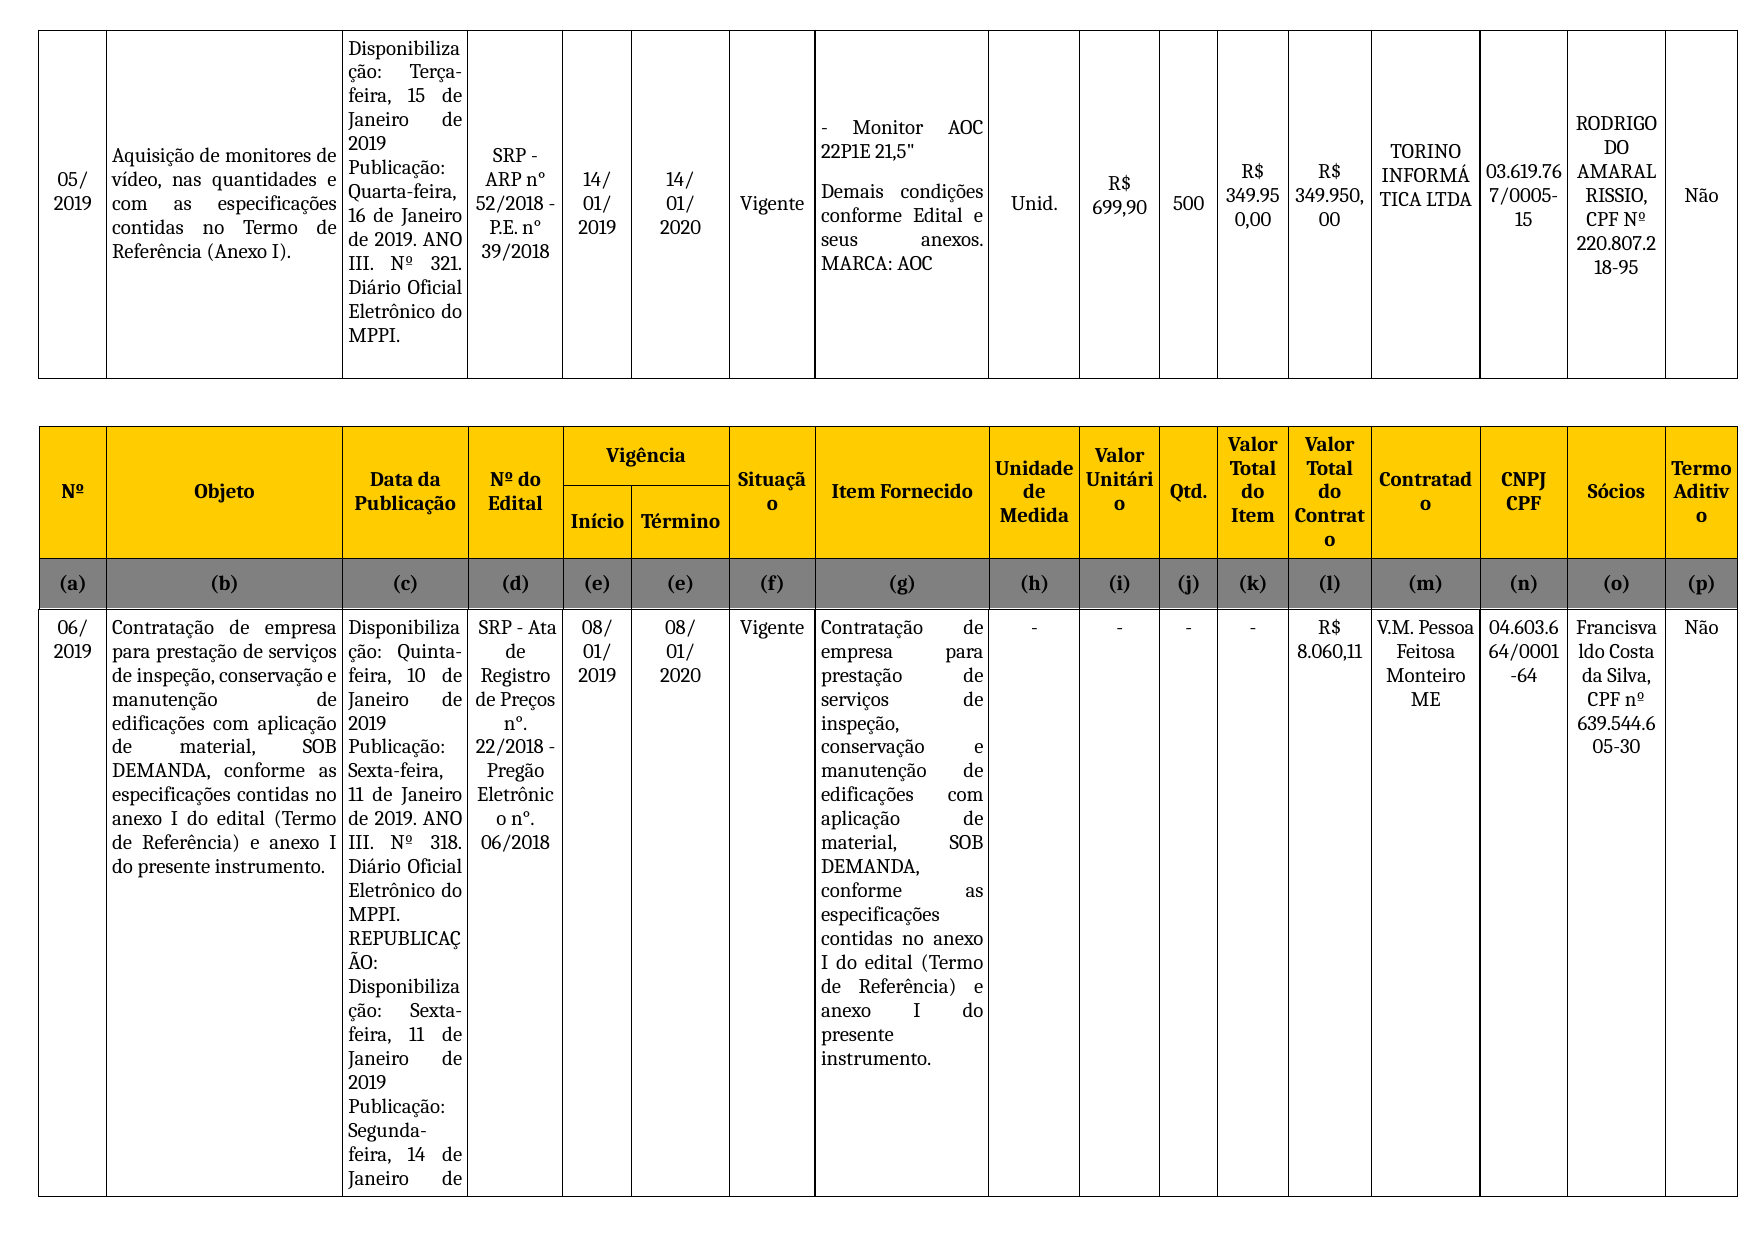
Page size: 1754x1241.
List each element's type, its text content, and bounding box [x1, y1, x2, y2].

table_cell SRP - ARP n° 52/2018 - P.E. n° 39/2018 [468, 31, 562, 377]
table_cell - [989, 610, 1079, 1196]
table_cell 14/ 01/ 2020 [632, 31, 729, 377]
table_header Nº [40, 427, 106, 558]
table_cell 500 [1160, 31, 1217, 377]
table_cell V.M. Pessoa Feitosa Monteiro ME [1372, 610, 1479, 1196]
table_cell (e) [632, 559, 729, 608]
table_cell 08/ 01/ 2020 [632, 610, 729, 1196]
table_cell 06/ 2019 [39, 610, 106, 1196]
table_cell (n) [1481, 559, 1567, 608]
table_header Vigência [564, 427, 729, 485]
table_cell Vigente [730, 31, 814, 377]
table_cell Vigente [730, 610, 814, 1196]
table_cell 08/ 01/ 2019 [563, 610, 631, 1196]
table_cell - [1218, 610, 1288, 1196]
table_header Contratado [1372, 427, 1480, 558]
table_cell (b) [107, 559, 342, 608]
table_cell (f) [730, 559, 815, 608]
table_cell R$ 349.950,00 [1218, 31, 1288, 377]
table_cell (p) [1666, 559, 1737, 608]
table_cell Contratação de empresa para prestação de serviços de inspeção, conservação e manutenção de edificações com aplicação de material, SOB DEMANDA, conforme as especificações contidas no anexo I do edital (Termo de Referência) e anexo I do presente instrumento. [816, 610, 988, 1196]
table_cell (e) [564, 559, 631, 608]
table_header Valor Total do Contrato [1289, 427, 1371, 558]
table_cell (d) [469, 559, 563, 608]
table_cell (a) [40, 559, 106, 608]
table_cell Início [564, 486, 631, 558]
table_cell R$ 349.950,00 [1289, 31, 1371, 377]
table_cell (g) [816, 559, 989, 608]
table_cell TORINO INFORMÁTICA LTDA [1372, 31, 1479, 377]
table_header Unidade de Medida [990, 427, 1079, 558]
table_cell Disponibilização: Quinta-feira, 10 de Janeiro de 2019 Publicação: Sexta-feira, 11 de Janeiro de 2019. ANO III. Nº 318. Diário Oficial Eletrônico do MPPI. REPUBLICAÇÃO: Disponibilização: Sexta-feira, 11 de Janeiro de 2019 Publicação: Segunda-feira, 14 de Janeiro de [343, 610, 467, 1196]
table_header Sócios [1568, 427, 1665, 558]
table_cell (j) [1160, 559, 1217, 608]
table_header Nº do Edital [469, 427, 563, 558]
table_cell (k) [1218, 559, 1288, 608]
table_header Item Fornecido [816, 427, 989, 558]
table_cell RODRIGO DO AMARAL RISSIO, CPF Nº 220.807.218-95 [1568, 31, 1665, 377]
table_cell R$ 699,90 [1080, 31, 1159, 377]
table_cell (o) [1568, 559, 1665, 608]
table_cell (h) [990, 559, 1079, 608]
table_cell Francisvaldo Costa da Silva, CPF nº 639.544.605-30 [1568, 610, 1665, 1196]
table_cell (l) [1289, 559, 1371, 608]
table_cell - [1160, 610, 1217, 1196]
table_cell 03.619.767/0005-15 [1481, 31, 1567, 377]
table_header Valor Unitário [1080, 427, 1159, 558]
table_header Data da Publicação [343, 427, 468, 558]
table_cell R$ 8.060,11 [1289, 610, 1371, 1196]
table_cell - [1080, 610, 1159, 1196]
table_cell Aquisição de monitores de vídeo, nas quantidades e com as especificações contidas no Termo de Referência (Anexo I). [107, 31, 342, 377]
table_header Termo Aditivo [1666, 427, 1737, 558]
table_header Objeto [107, 427, 342, 558]
table_cell SRP - Ata de Registro de Preços n°. 22/2018 - Pregão Eletrônico n°. 06/2018 [468, 610, 562, 1196]
table_cell (m) [1372, 559, 1480, 608]
table_cell Término [632, 486, 729, 558]
table_cell Não [1666, 610, 1737, 1196]
table_cell Não [1666, 31, 1737, 377]
table_cell Disponibilização: Terça-feira, 15 de Janeiro de 2019 Publicação: Quarta-feira, 16 de Janeiro de 2019. ANO III. Nº 321. Diário Oficial Eletrônico do MPPI. [343, 31, 467, 377]
table_header Qtd. [1160, 427, 1217, 558]
table_header Valor Total do Item [1218, 427, 1288, 558]
table_cell (i) [1080, 559, 1159, 608]
table_cell (c) [343, 559, 468, 608]
table_header CNPJ CPF [1481, 427, 1567, 558]
table_cell 14/ 01/ 2019 [563, 31, 631, 377]
table_cell Contratação de empresa para prestação de serviços de inspeção, conservação e manutenção de edificações com aplicação de material, SOB DEMANDA, conforme as especificações contidas no anexo I do edital (Termo de Referência) e anexo I do presente instrumento. [107, 610, 342, 1196]
table_cell 04.603.664/0001-64 [1481, 610, 1567, 1196]
table_cell - Monitor AOC 22P1E 21,5" Demais condições conforme Edital e seus anexos. MARCA: AOC [816, 31, 988, 377]
table_cell Unid. [989, 31, 1079, 377]
table_header Situação [730, 427, 815, 558]
table_cell 05/ 2019 [39, 31, 106, 377]
